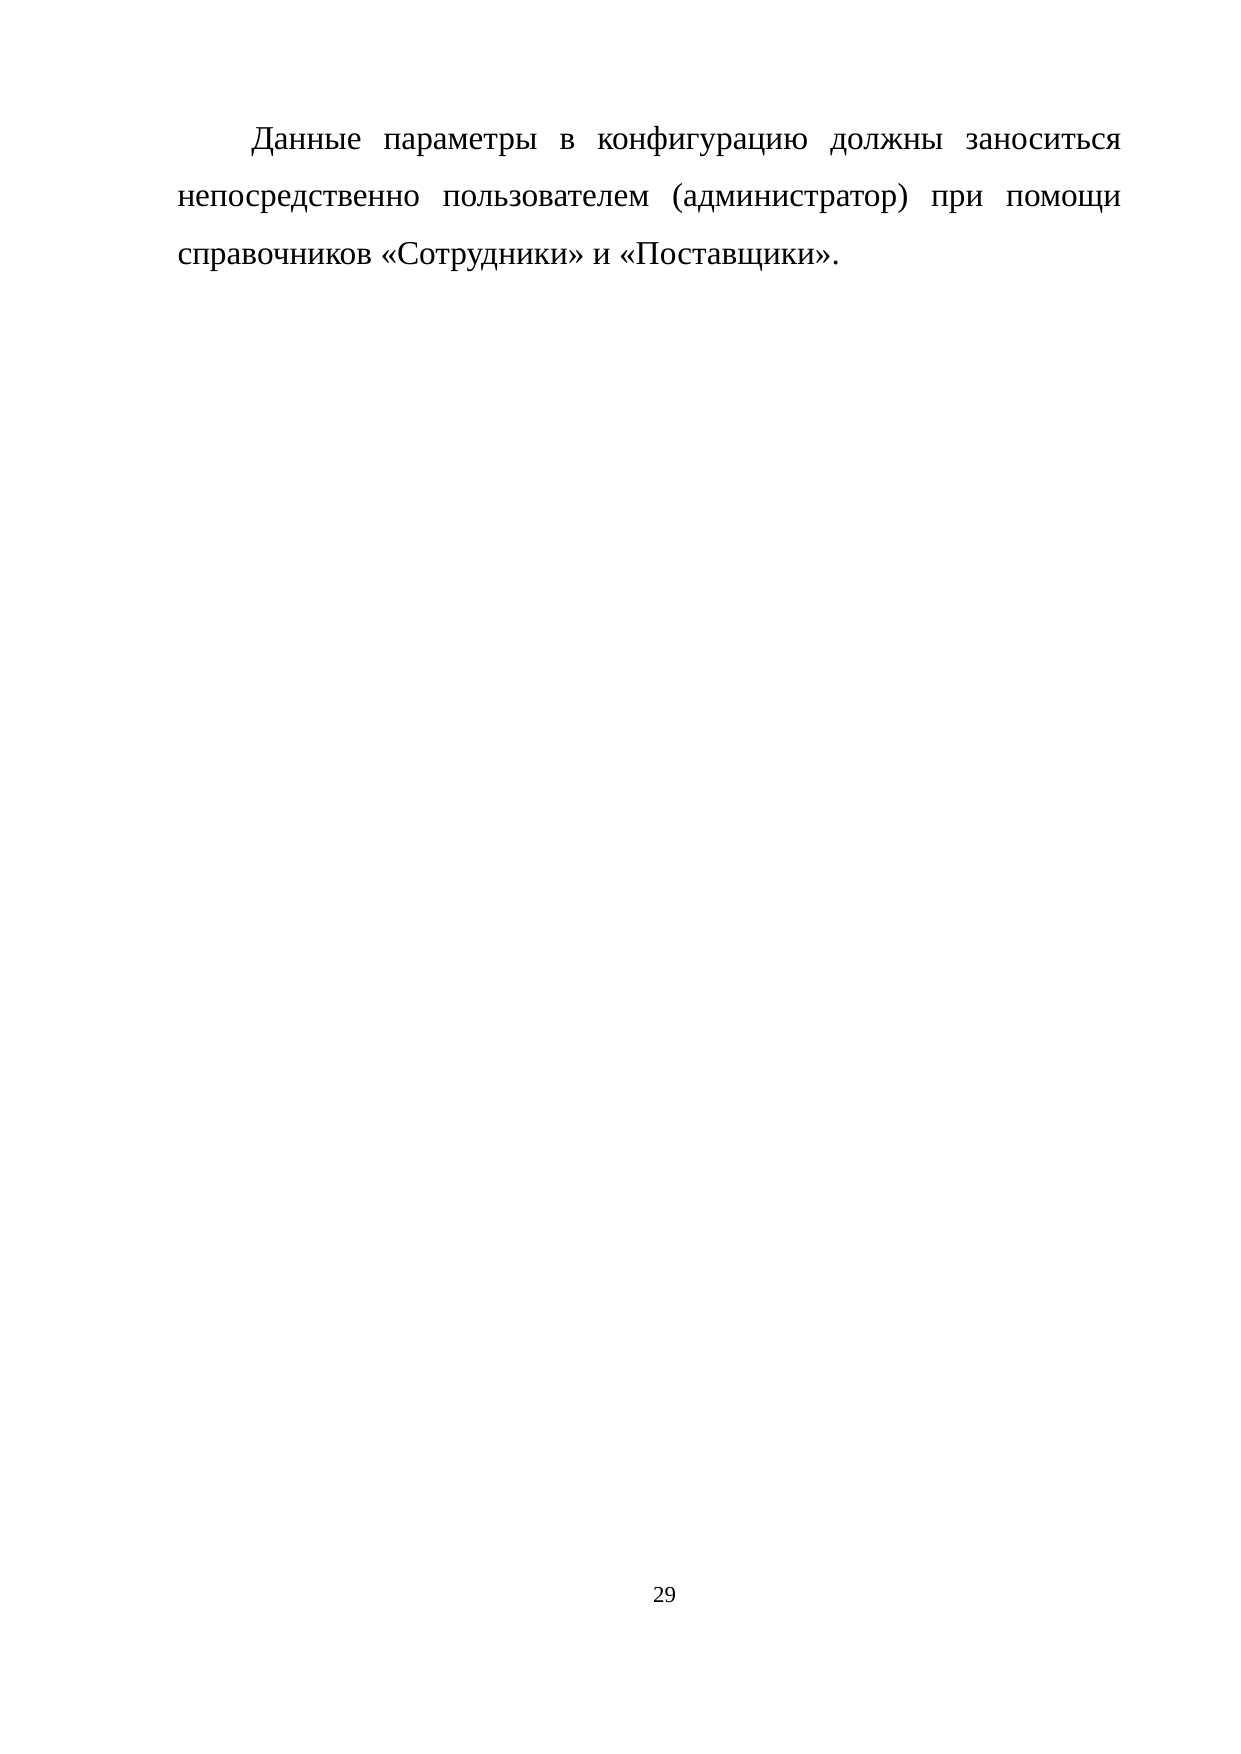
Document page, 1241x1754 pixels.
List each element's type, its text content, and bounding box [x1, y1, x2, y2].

text Данные параметры в конфигурацию должны заноситься непосредственно пользователем (администратор) при помощи справочников «Сотрудники» и «Поставщики». [177, 118, 1122, 271]
